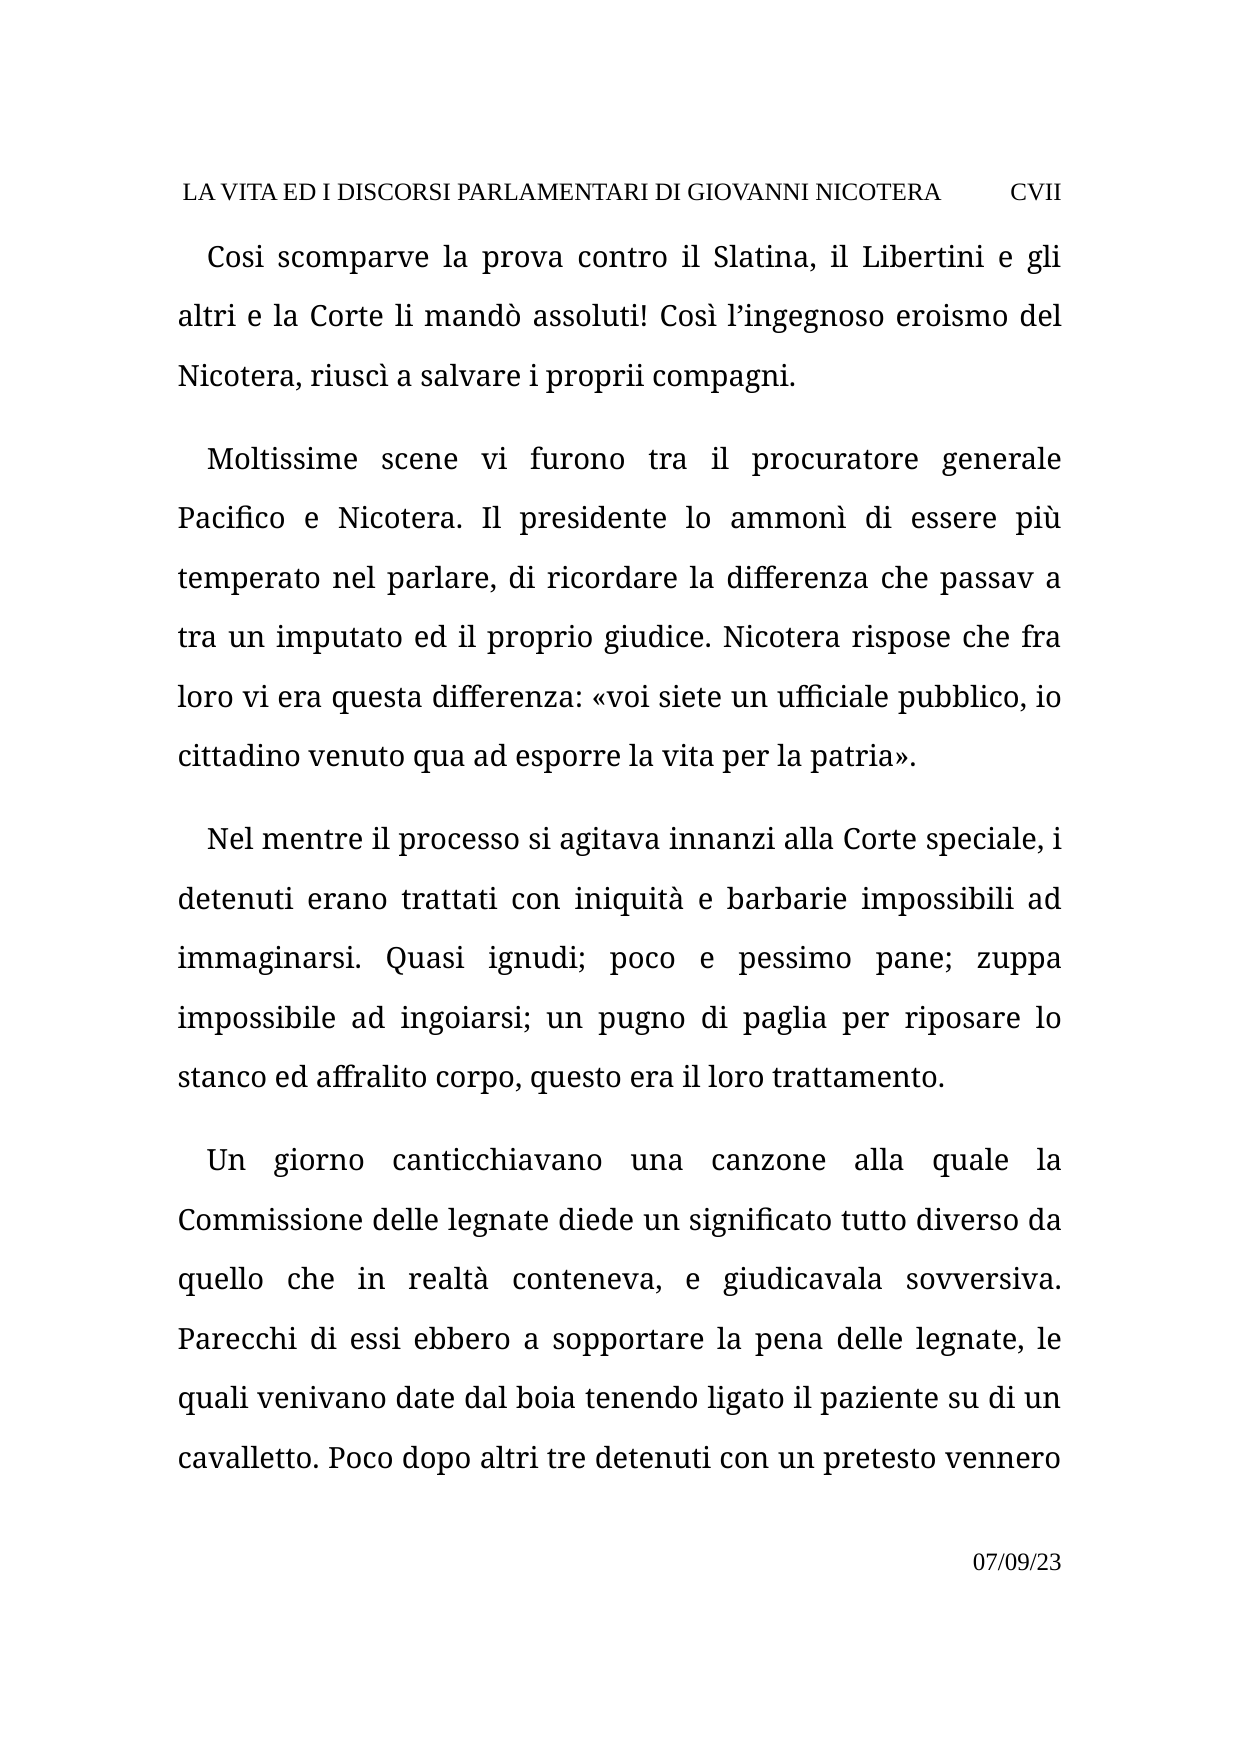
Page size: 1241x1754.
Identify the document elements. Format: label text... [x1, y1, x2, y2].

text Moltissime scene vi furono tra il procuratore generale Pacifico e Nicotera. Il presidente lo ammonì di essere più temperato nel parlare, di ricordare la differenza che passav a tra un imputato ed il proprio giudice. Nicotera rispose che fra loro vi era questa differenza: «voi siete un ufficiale pubblico, io cittadino venuto qua ad esporre la vita per la patria». [177, 438, 1063, 775]
text Cosi scomparve la prova contro il Slatina, il Libertini e gli altri e la Corte li mandò assoluti! Così l’ingegnoso eroismo del Nicotera, riuscì a salvare i proprii compagni. [177, 236, 1063, 395]
text Un giorno canticchiavano una canzone alla quale la Commissione delle legnate diede un significato tutto diverso da quello che in realtà conteneva, e giudicavala sovversiva. Parecchi di essi ebbero a sopportare la pena delle legnate, le quali venivano date dal boia tenendo ligato il paziente su di un cavalletto. Poco dopo altri tre detenuti con un pretesto vennero [177, 1139, 1063, 1477]
text Nel mentre il processo si agitava innanzi alla Corte speciale, i detenuti erano trattati con iniquità e barbarie impossibili ad immaginarsi. Quasi ignudi; poco e pessimo pane; zuppa impossibile ad ingoiarsi; un pugno di paglia per riposare lo stanco ed affralito corpo, questo era il loro trattamento. [177, 818, 1063, 1096]
